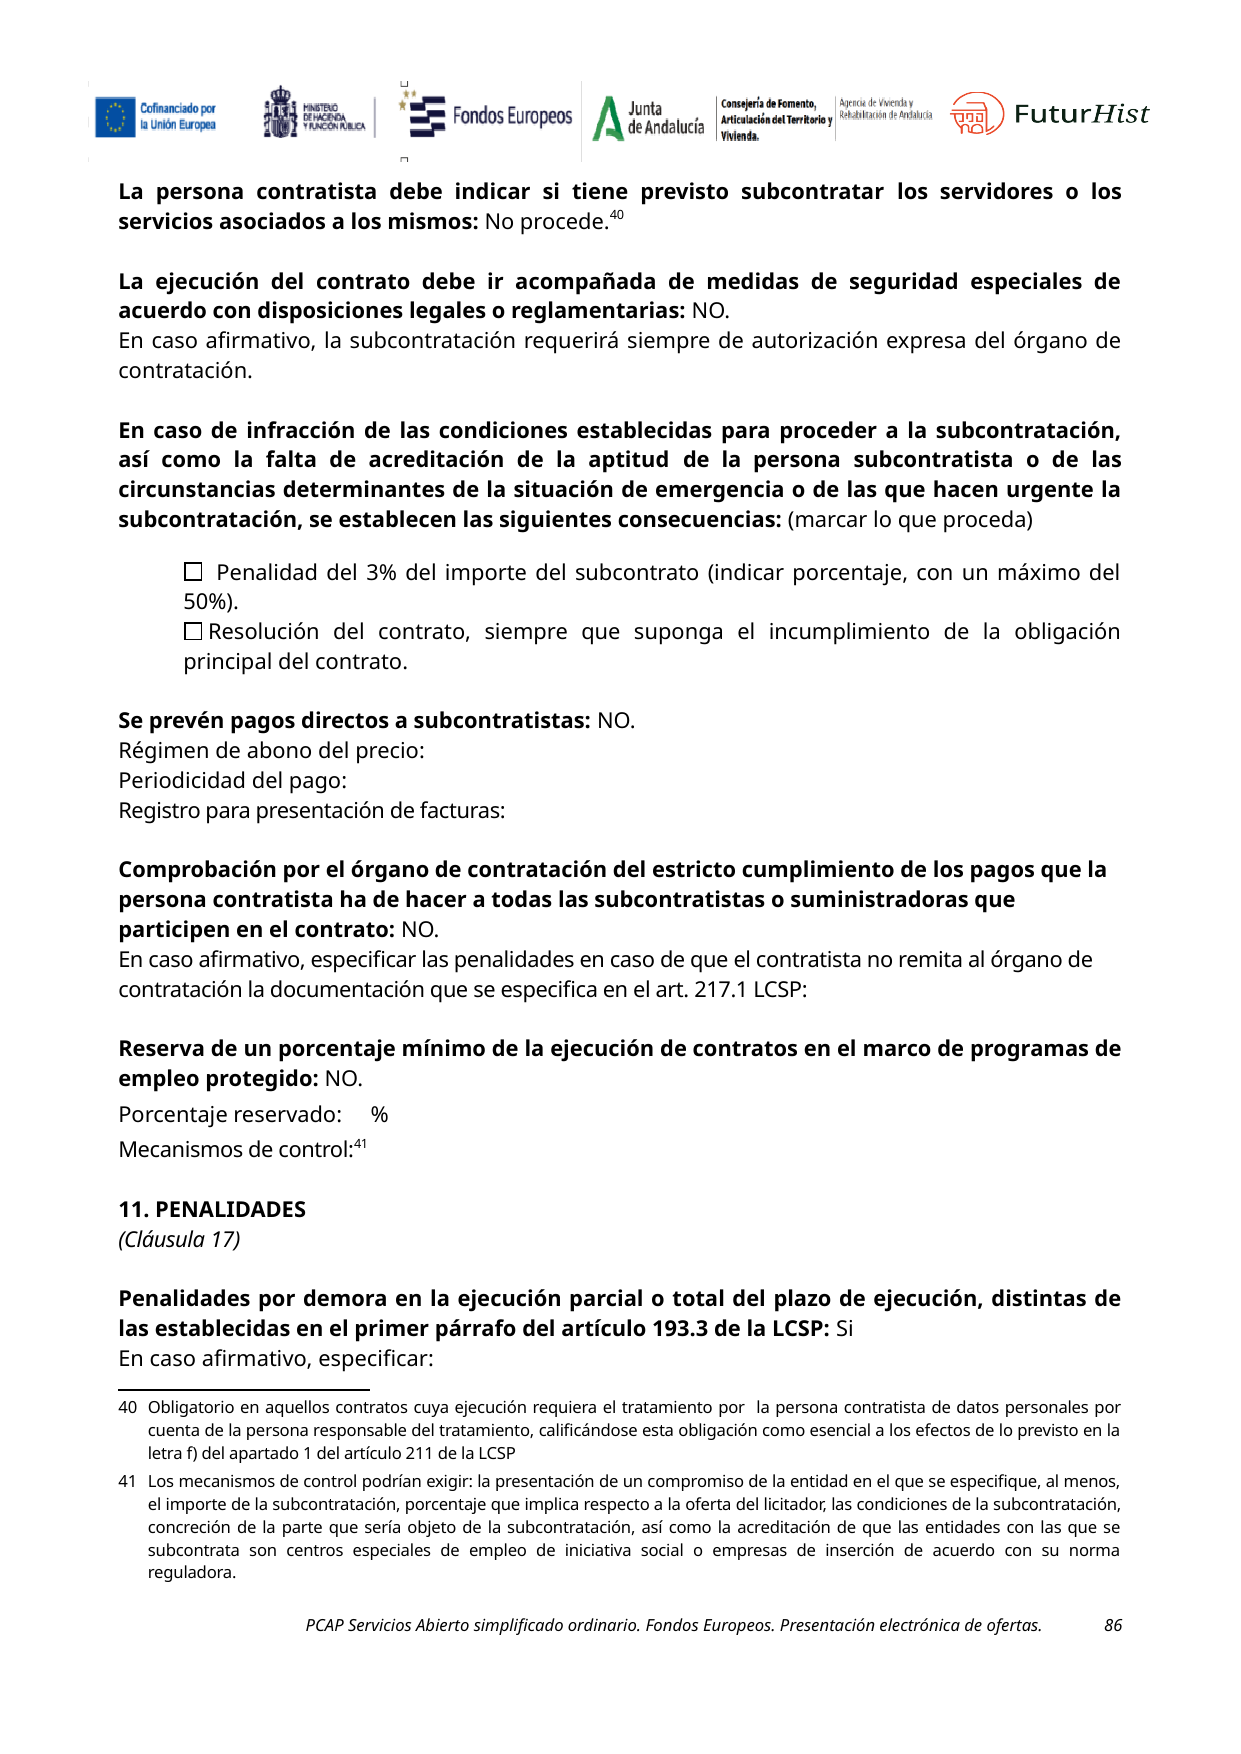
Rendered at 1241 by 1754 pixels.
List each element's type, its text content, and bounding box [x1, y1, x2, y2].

text 11. PENALIDADES [118, 1194, 1122, 1224]
text La persona contratista debe indicar si tiene previsto subcontratar los servidores o los servicios asociados a los mismos: No procede. [118, 176, 1122, 236]
text Resolución del contrato, siempre que suponga el incumplimiento de la obligación principal del contrato. [183, 616, 1122, 676]
text Mecanismos de control: [118, 1134, 1122, 1164]
picture [88, 79, 943, 162]
text Régimen de abono del precio: [118, 735, 1122, 765]
picture [949, 92, 1150, 135]
text La ejecución del contrato debe ir acompañada de medidas de seguridad especiales de acuerdo con disposiciones legales o reglamentarias: NO. [118, 266, 1122, 325]
text Reserva de un porcentaje mínimo de la ejecución de contratos en el marco de programas de empleo protegido: NO. [118, 1033, 1122, 1093]
text Los mecanismos de control podrían exigir: la presentación de un compromiso de la entidad en el que se especifique, al menos, el importe de la subcontratación, porcentaje que implica respecto a la oferta del licitador, las condiciones de la subcontratación, concreción de la parte que sería objeto de la subcontratación, así como la acreditación de que las entidades con las que se subcontrata son centros especiales de empleo de iniciativa social o empresas de inserción de acuerdo con su norma reguladora. [118, 1470, 1122, 1584]
text En caso de infracción de las condiciones establecidas para proceder a la subcontratación, así como la falta de acreditación de la aptitud de la persona subcontratista o de las circunstancias determinantes de la situación de emergencia o de las que hacen urgente la subcontratación, se establecen las siguientes consecuencias: (marcar lo que proceda) [118, 415, 1122, 534]
text Obligatorio en aquellos contratos cuya ejecución requiera el tratamiento por la persona contratista de datos personales por cuenta de la persona responsable del tratamiento, calificándose esta obligación como esencial a los efectos de lo previsto en la letra f) del apartado 1 del artículo 211 de la LCSP [118, 1396, 1122, 1464]
text Se prevén pagos directos a subcontratistas: NO. [118, 706, 1122, 735]
text Registro para presentación de facturas: [118, 795, 1122, 825]
text Penalidades por demora en la ejecución parcial o total del plazo de ejecución, distintas de las establecidas en el primer párrafo del artículo 193.3 de la LCSP: Si [118, 1283, 1122, 1343]
text Porcentaje reservado: % [118, 1099, 1122, 1128]
text Penalidad del 3% del importe del subcontrato (indicar porcentaje, con un máximo del 50%). [183, 557, 1122, 616]
text En caso afirmativo, la subcontratación requerirá siempre de autorización expresa del órgano de contratación. [118, 325, 1122, 385]
text Comprobación por el órgano de contratación del estricto cumplimiento de los pagos que la persona contratista ha de hacer a todas las subcontratistas o suministradoras que participen en el contrato: NO. [118, 854, 1122, 944]
text En caso afirmativo, especificar: [118, 1343, 1122, 1373]
text Periodicidad del pago: [118, 765, 1122, 795]
text (Cláusula 17) [118, 1224, 1122, 1254]
text En caso afirmativo, especificar las penalidades en caso de que el contratista no remita al órgano de contratación la documentación que se especifica en el art. 217.1 LCSP: [118, 944, 1122, 1003]
